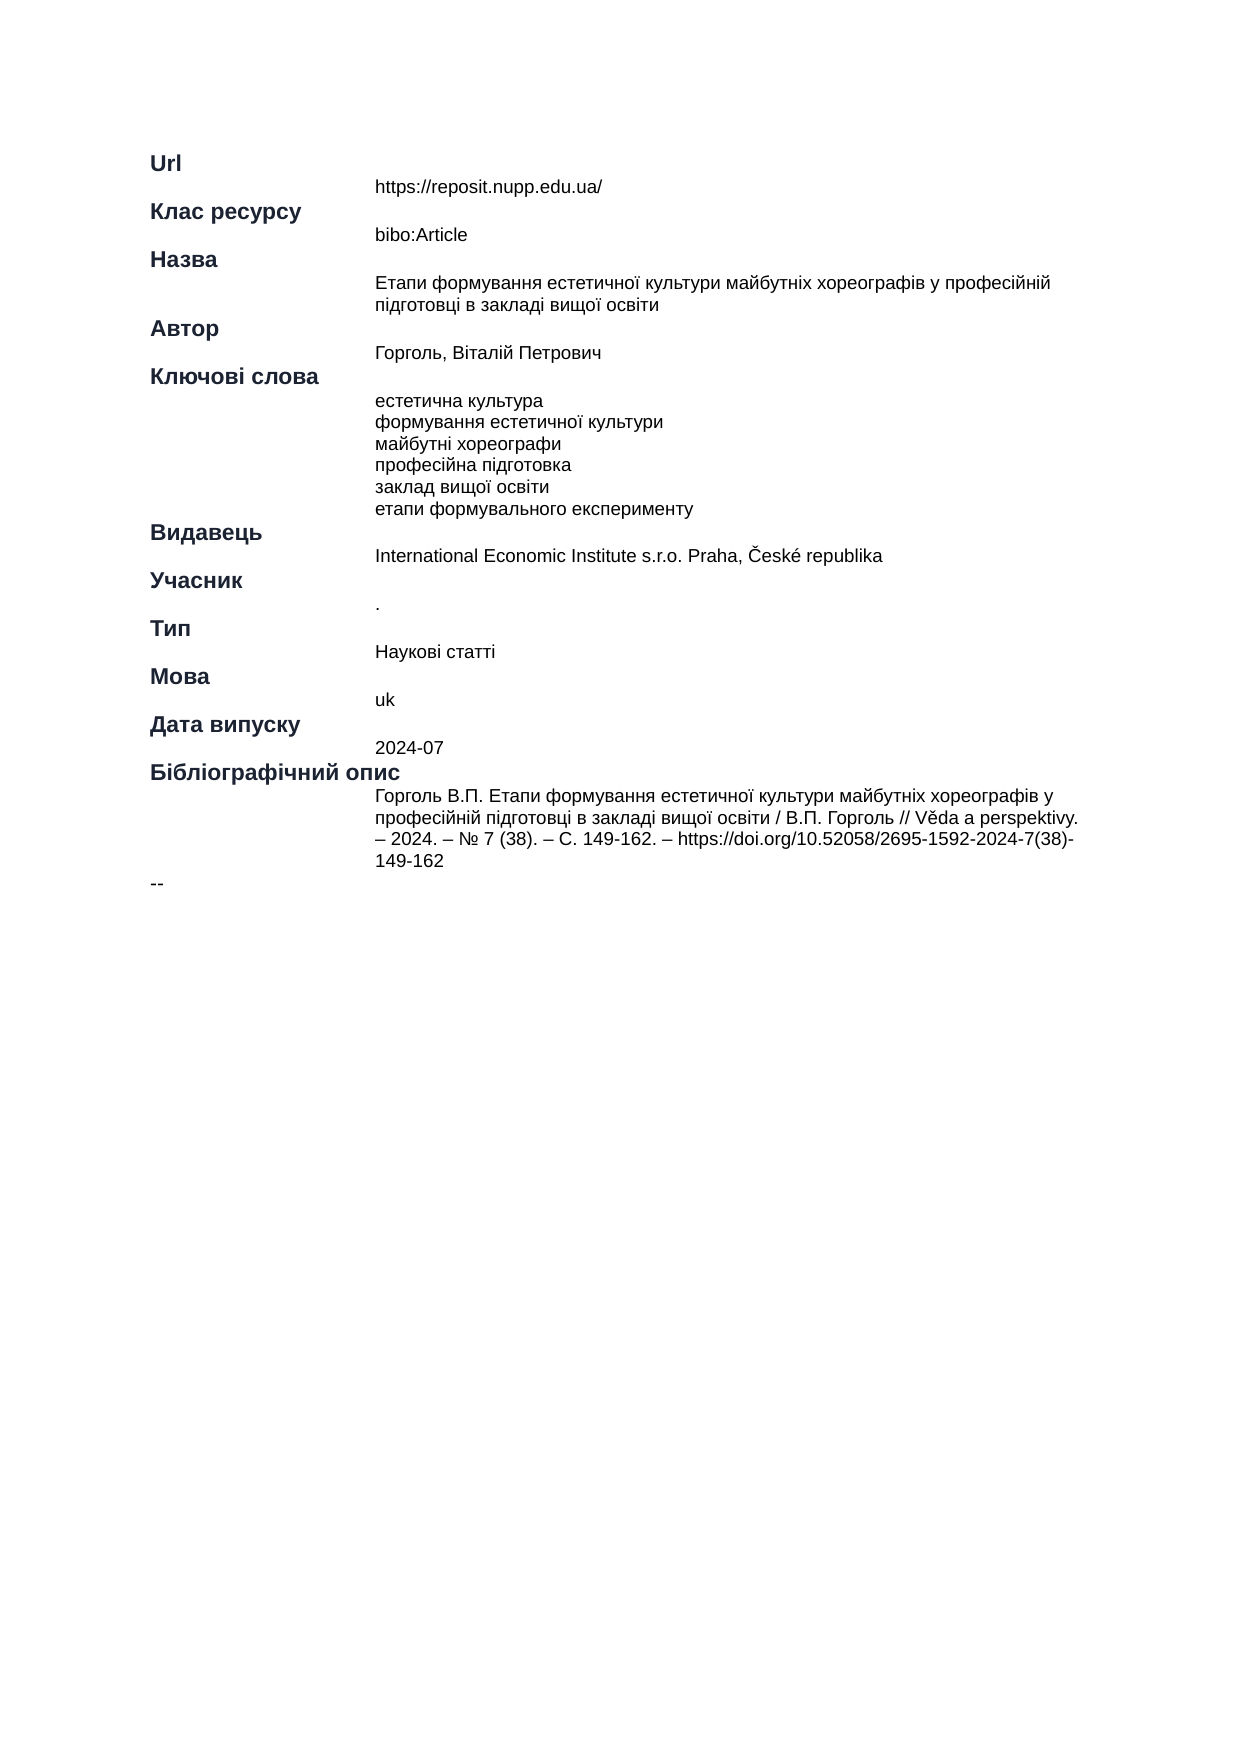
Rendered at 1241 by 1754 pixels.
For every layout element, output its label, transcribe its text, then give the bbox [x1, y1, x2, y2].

text Клас ресурсу [150, 198, 1090, 224]
text Ключові слова [150, 363, 1090, 389]
text Бібліографічний опис [150, 758, 1090, 785]
text Назва [150, 246, 1090, 272]
text -- [150, 871, 1090, 895]
text Наукові статті [375, 641, 1090, 663]
text International Economic Institute s.r.o. Praha, České republika [375, 545, 1090, 567]
text Url [150, 150, 1090, 176]
text Дата випуску [150, 711, 1090, 737]
text Тип [150, 615, 1090, 641]
text Автор [150, 315, 1090, 342]
text https://reposit.nupp.edu.ua/ [375, 176, 1090, 198]
text Мова [150, 663, 1090, 689]
text етапи формувального експерименту [375, 497, 1090, 519]
text Горголь В.П. Етапи формування естетичної культури майбутніх хореографів у професійній підготовці в закладі вищої освіти / В.П. Горголь // Věda a perspektivy. – 2024. – № 7 (38). – С. 149-162. – https://doi.org/10.52058/2695-1592-2024-7(38)-149-162 [375, 785, 1090, 871]
text Горголь, Віталій Петрович [375, 342, 1090, 363]
text 2024-07 [375, 737, 1090, 758]
text формування естетичної культури [375, 411, 1090, 433]
text bibo:Article [375, 224, 1090, 246]
text естетична культура [375, 389, 1090, 411]
text Учасник [150, 567, 1090, 593]
text Видавець [150, 519, 1090, 545]
text професійна підготовка [375, 454, 1090, 476]
text заклад вищої освіти [375, 476, 1090, 497]
text . [375, 593, 1090, 615]
text майбутні хореографи [375, 433, 1090, 454]
text uk [375, 689, 1090, 711]
text Етапи формування естетичної культури майбутніх хореографів у професійній підготовці в закладі вищої освіти [375, 272, 1090, 315]
